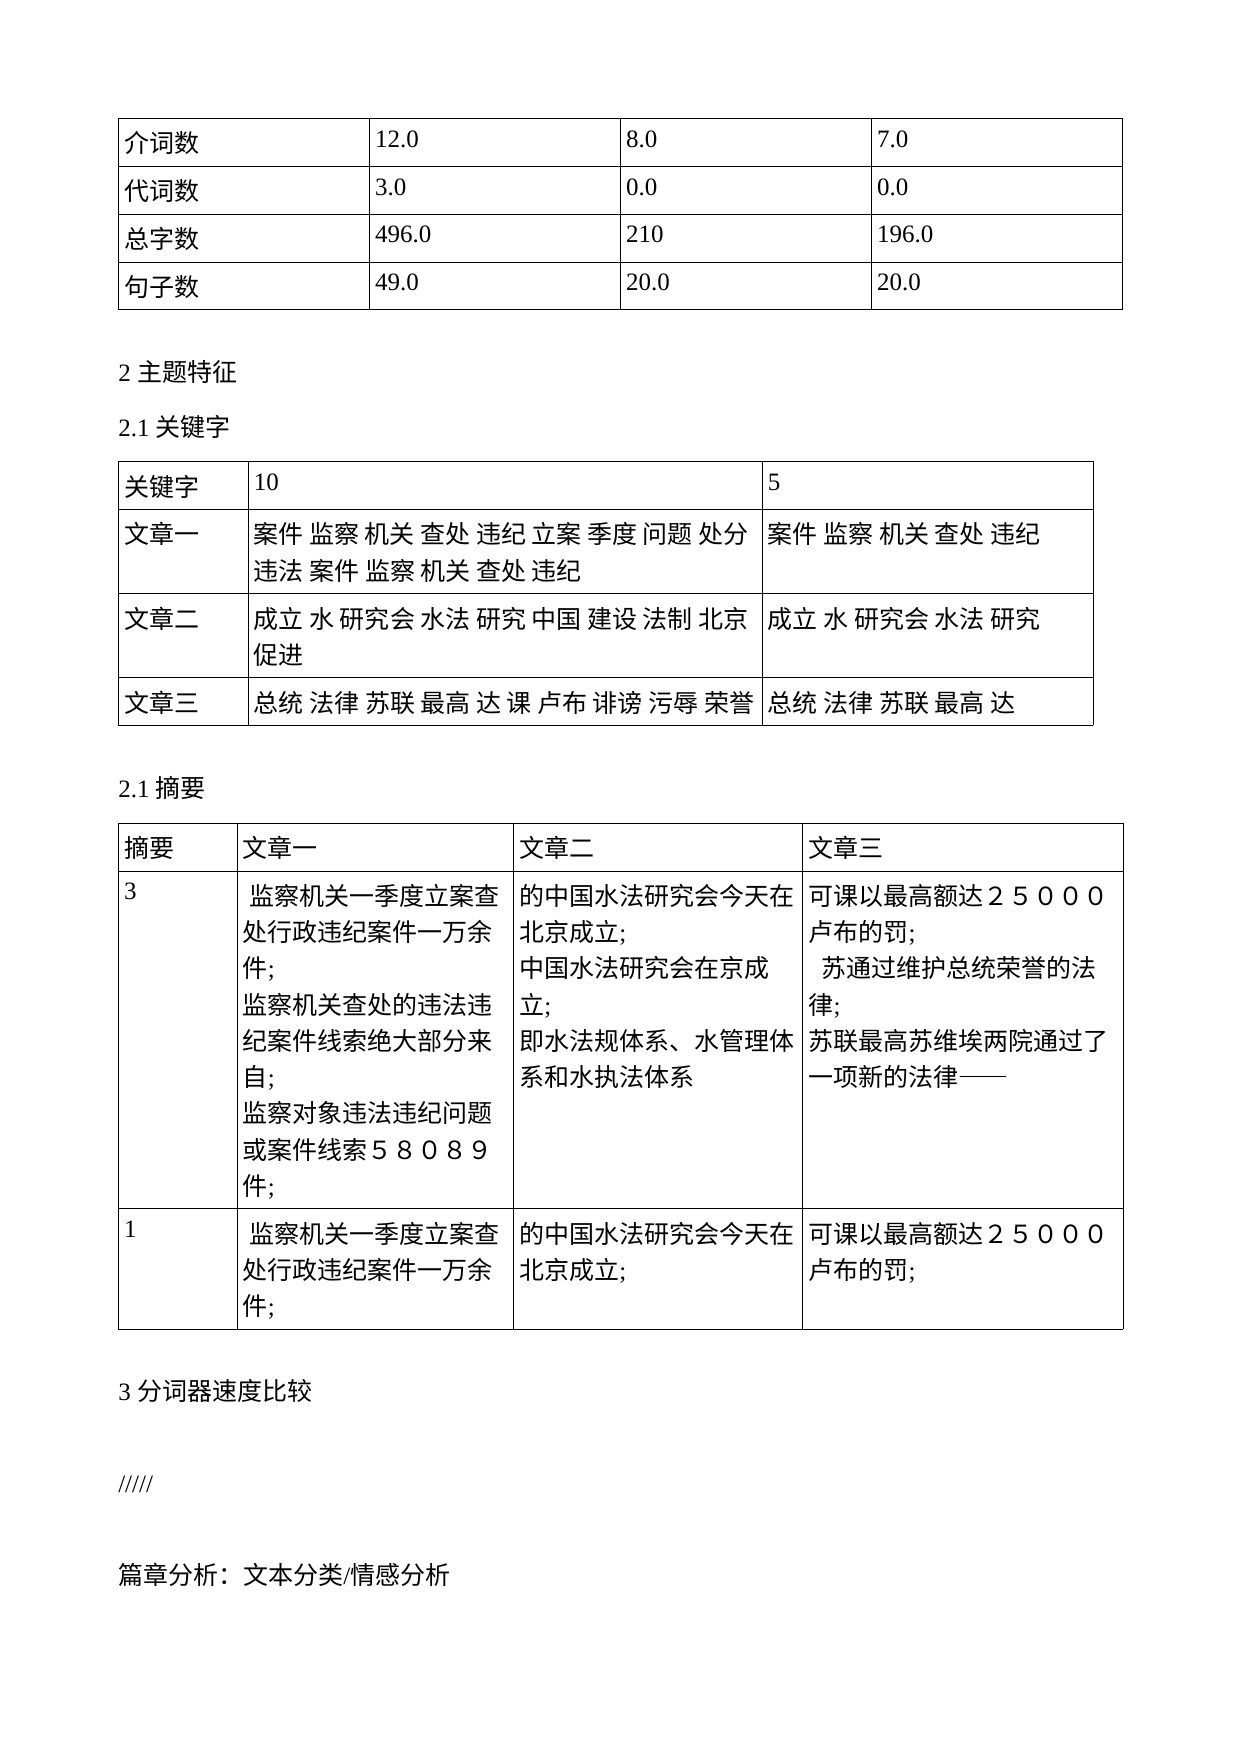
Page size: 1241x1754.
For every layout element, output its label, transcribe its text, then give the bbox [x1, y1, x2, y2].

table_cell 总字数 [119, 215, 369, 262]
table_cell 案件 监察 机关 查处 违纪 立案 季度 问题 处分 违法 案件 监察 机关 查处 违纪 [249, 510, 762, 593]
table_header 文章二 [514, 824, 802, 871]
table_header 关键字 [119, 462, 248, 509]
table_cell 介词数 [119, 119, 369, 166]
table_cell 3 [119, 872, 237, 1208]
table_cell 监察机关一季度立案查处行政违纪案件一万余件; [238, 1209, 513, 1329]
table_cell 496.0 [370, 215, 620, 262]
table_cell 可课以最高额达２５０００卢布的罚; 苏通过维护总统荣誉的法律; 苏联最高苏维埃两院通过了一项新的法律—— [803, 872, 1123, 1208]
table_cell 0.0 [872, 167, 1122, 214]
table_cell 监察机关一季度立案查处行政违纪案件一万余件; 监察机关查处的违法违纪案件线索绝大部分来自; 监察对象违法违纪问题或案件线索５８０８９件; [238, 872, 513, 1208]
table_cell 总统 法律 苏联 最高 达 [763, 678, 1093, 725]
table_cell 1 [119, 1209, 237, 1329]
table_cell 文章二 [119, 594, 248, 677]
table_cell 总统 法律 苏联 最高 达 课 卢布 诽谤 污辱 荣誉 [249, 678, 762, 725]
table_cell 12.0 [370, 119, 620, 166]
table_cell 20.0 [872, 263, 1122, 309]
table_cell 210 [621, 215, 871, 262]
text 篇章分析：文本分类/情感分析 [118, 1556, 1122, 1592]
table_cell 成立 水 研究会 水法 研究 [763, 594, 1093, 677]
table_cell 成立 水 研究会 水法 研究 中国 建设 法制 北京 促进 [249, 594, 762, 677]
table_cell 文章一 [119, 510, 248, 593]
table_cell 49.0 [370, 263, 620, 309]
table_cell 7.0 [872, 119, 1122, 166]
table_header 10 [249, 462, 762, 509]
table_cell 0.0 [621, 167, 871, 214]
text 2 主题特征 [118, 353, 1122, 389]
table_header 摘要 [119, 824, 237, 871]
table_cell 20.0 [621, 263, 871, 309]
table_cell 案件 监察 机关 查处 违纪 [763, 510, 1093, 593]
text 2.1 关键字 [118, 407, 1122, 443]
table_cell 文章三 [119, 678, 248, 725]
table_header 文章三 [803, 824, 1123, 871]
table_cell 8.0 [621, 119, 871, 166]
table_cell 句子数 [119, 263, 369, 309]
text 3 分词器速度比较 [118, 1372, 1122, 1408]
table_cell 代词数 [119, 167, 369, 214]
table_cell 的中国水法研究会今天在北京成立; 中国水法研究会在京成立; 即水法规体系、水管理体系和水执法体系 [514, 872, 802, 1208]
text ///// [118, 1469, 1122, 1498]
table_cell 3.0 [370, 167, 620, 214]
table_cell 可课以最高额达２５０００卢布的罚; [803, 1209, 1123, 1329]
table_cell 的中国水法研究会今天在北京成立; [514, 1209, 802, 1329]
text 2.1 摘要 [118, 768, 1122, 804]
table_header 5 [763, 462, 1093, 509]
table_cell 196.0 [872, 215, 1122, 262]
table_header 文章一 [238, 824, 513, 871]
